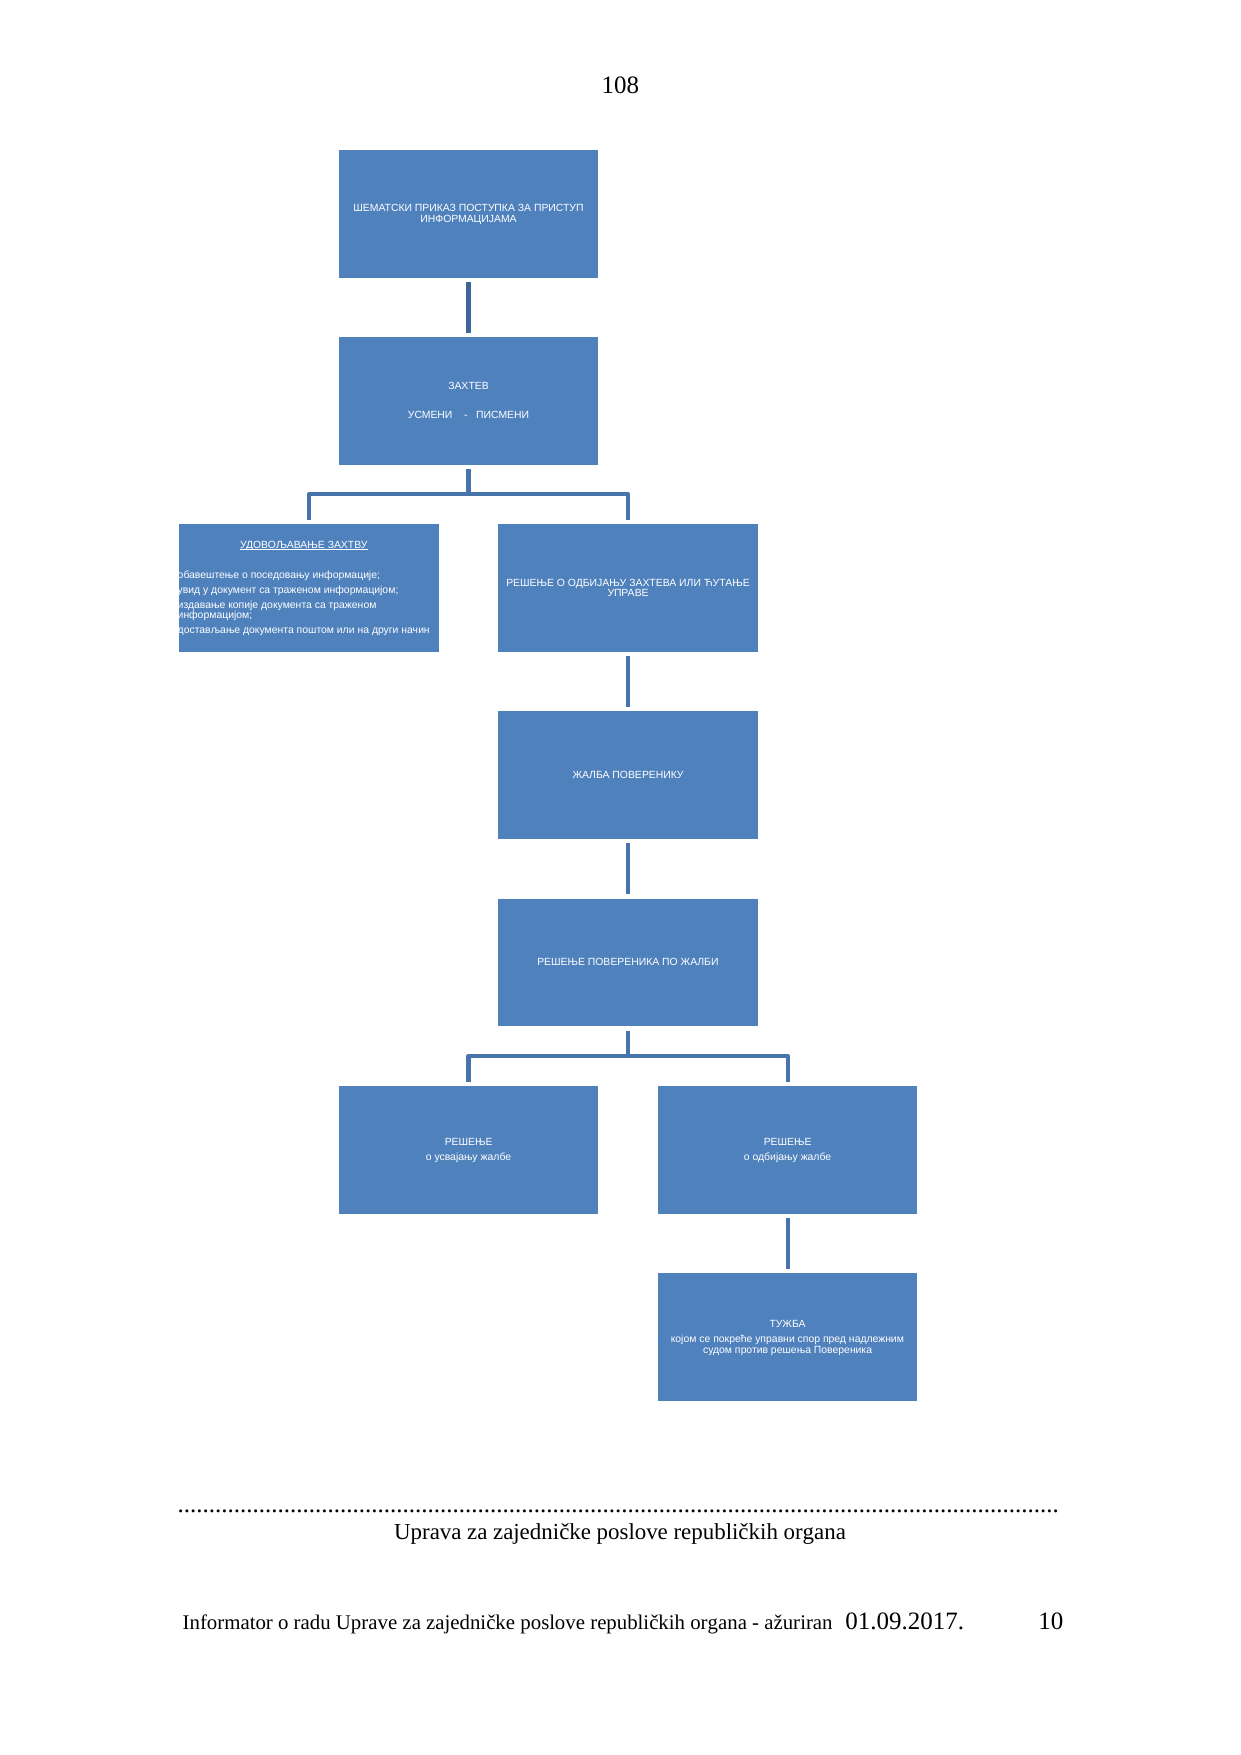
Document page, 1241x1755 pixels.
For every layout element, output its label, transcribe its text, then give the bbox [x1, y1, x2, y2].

text Uprava za zajedničke poslove republičkih organa [177, 1518, 1063, 1544]
text ............................................................................................................................................. [177, 1489, 1063, 1518]
